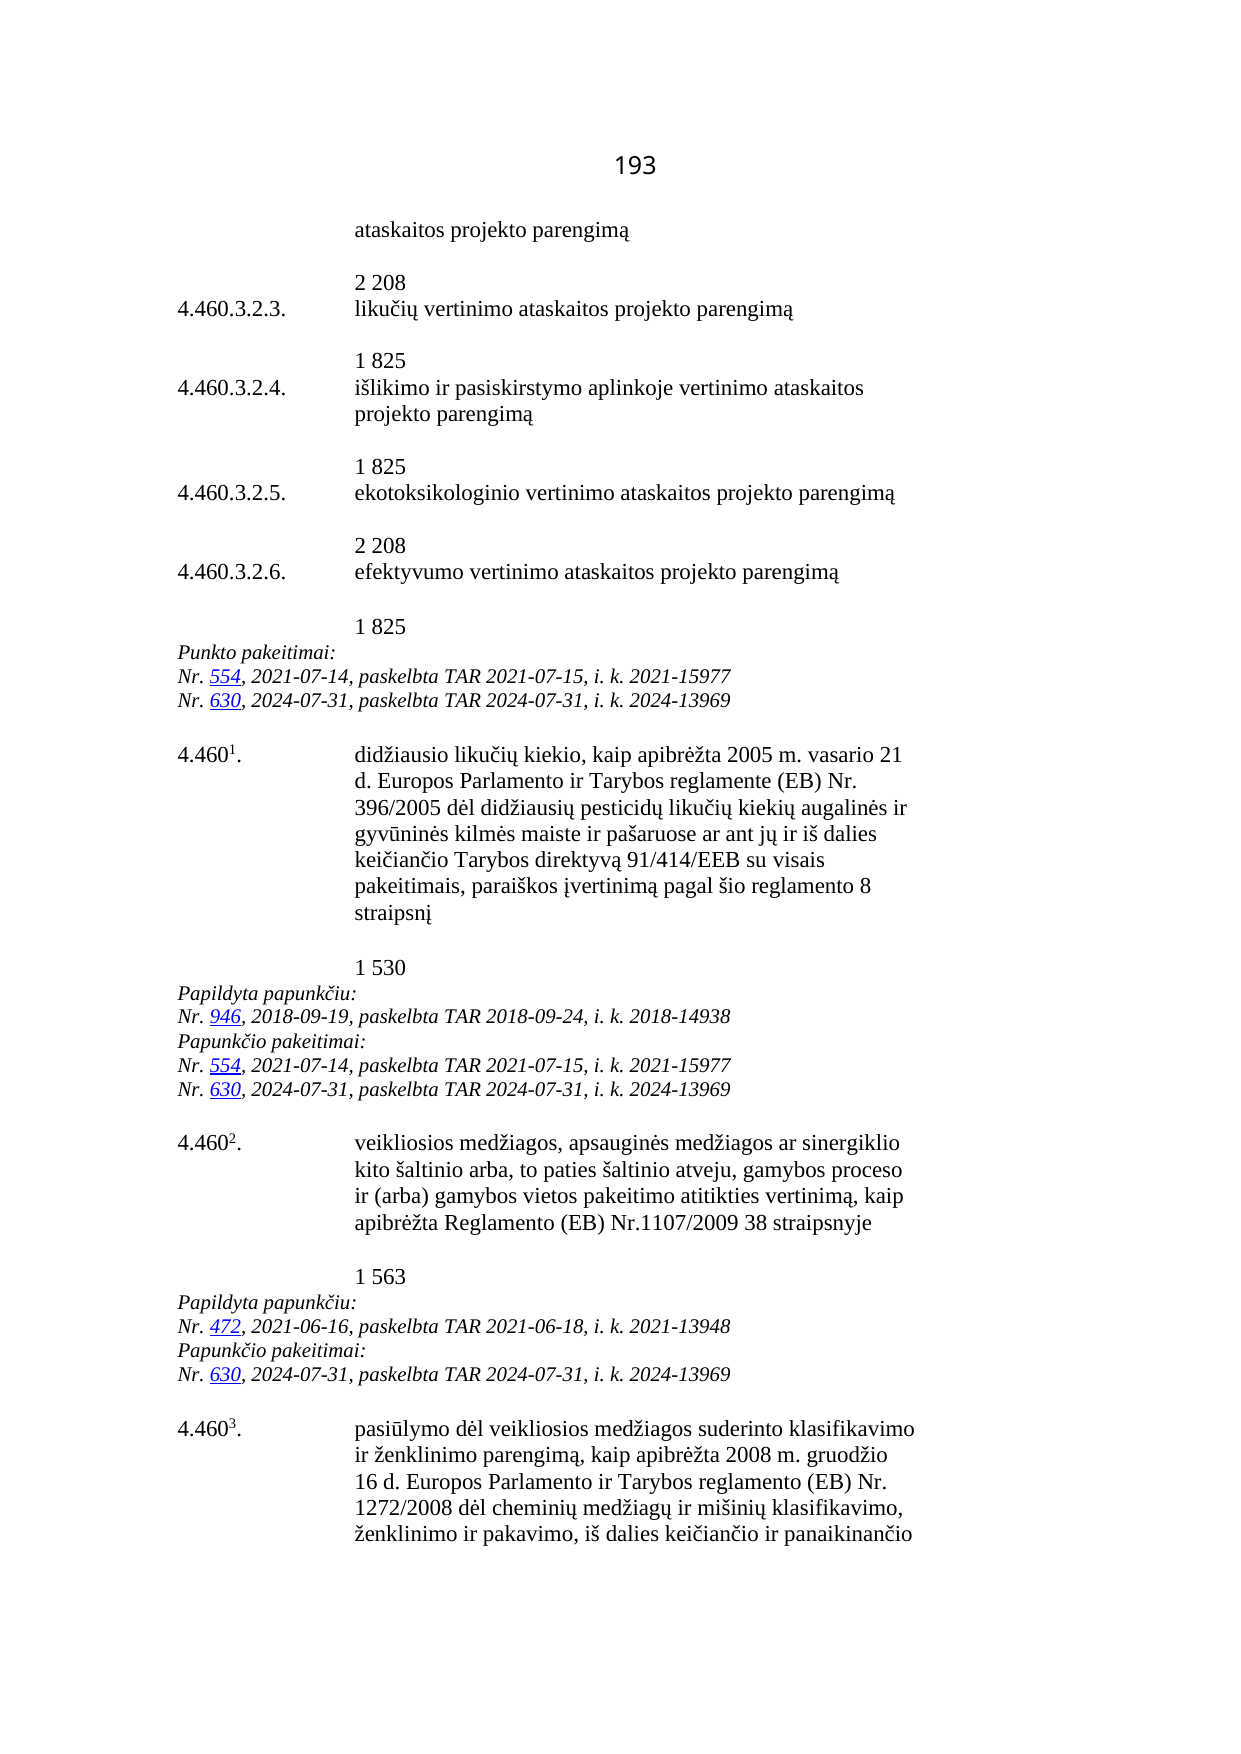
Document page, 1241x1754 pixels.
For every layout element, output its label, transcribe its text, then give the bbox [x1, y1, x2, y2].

text Papunkčio pakeitimai: [177, 1028, 1092, 1053]
text Punkto pakeitimai: [177, 640, 1092, 664]
text 4.4602. veikliosios medžiagos, apsauginės medžiagos ar sinergiklio kito šaltinio arba, to paties šaltinio atveju, gamybos proceso ir (arba) gamybos vietos pakeitimo atitikties vertinimą, kaip apibrėžta Reglamento (EB) Nr.1107/2009 38 straipsnyje 1 563 [177, 1129, 915, 1290]
text Nr. 554, 2021-07-14, paskelbta TAR 2021-07-15, i. k. 2021-15977 [177, 1053, 1092, 1077]
text Papildyta papunkčiu: [177, 980, 1092, 1004]
text Papunkčio pakeitimai: [177, 1338, 1092, 1362]
text 4.460.3.2.4. išlikimo ir pasiskirstymo aplinkoje vertinimo ataskaitos projekto parengimą 1 825 [177, 374, 915, 479]
text 4.460.3.2.5. ekotoksikologinio vertinimo ataskaitos projekto parengimą 2 208 [177, 479, 915, 558]
text 4.4603. pasiūlymo dėl veikliosios medžiagos suderinto klasifikavimo ir ženklinimo parengimą, kaip apibrėžta 2008 m. gruodžio 16 d. Europos Parlamento ir Tarybos reglamento (EB) Nr. 1272/2008 dėl cheminių medžiagų ir mišinių klasifikavimo, ženklinimo ir pakavimo, iš dalies keičiančio ir panaikinančio [177, 1415, 915, 1547]
text 4.4601. didžiausio likučių kiekio, kaip apibrėžta 2005 m. vasario 21 d. Europos Parlamento ir Tarybos reglamente (EB) Nr. 396/2005 dėl didžiausių pesticidų likučių kiekių augalinės ir gyvūninės kilmės maiste ir pašaruose ar ant jų ir iš dalies keičiančio Tarybos direktyvą 91/414/EEB su visais pakeitimais, paraiškos įvertinimą pagal šio reglamento 8 straipsnį 1 530 [177, 741, 915, 980]
text Nr. 630, 2024-07-31, paskelbta TAR 2024-07-31, i. k. 2024-13969 [177, 1362, 1092, 1386]
text Nr. 630, 2024-07-31, paskelbta TAR 2024-07-31, i. k. 2024-13969 [177, 1077, 1092, 1101]
text Nr. 630, 2024-07-31, paskelbta TAR 2024-07-31, i. k. 2024-13969 [177, 688, 1092, 712]
text Nr. 472, 2021-06-16, paskelbta TAR 2021-06-18, i. k. 2021-13948 [177, 1314, 1092, 1338]
text 4.460.3.2.6. efektyvumo vertinimo ataskaitos projekto parengimą 1 825 [177, 558, 915, 640]
text 4.460.3.2.3. likučių vertinimo ataskaitos projekto parengimą 1 825 [177, 295, 915, 374]
text Nr. 946, 2018-09-19, paskelbta TAR 2018-09-24, i. k. 2018-14938 [177, 1004, 1092, 1028]
text ataskaitos projekto parengimą 2 208 [177, 216, 915, 295]
text Nr. 554, 2021-07-14, paskelbta TAR 2021-07-15, i. k. 2021-15977 [177, 664, 1092, 688]
text Papildyta papunkčiu: [177, 1290, 1092, 1314]
